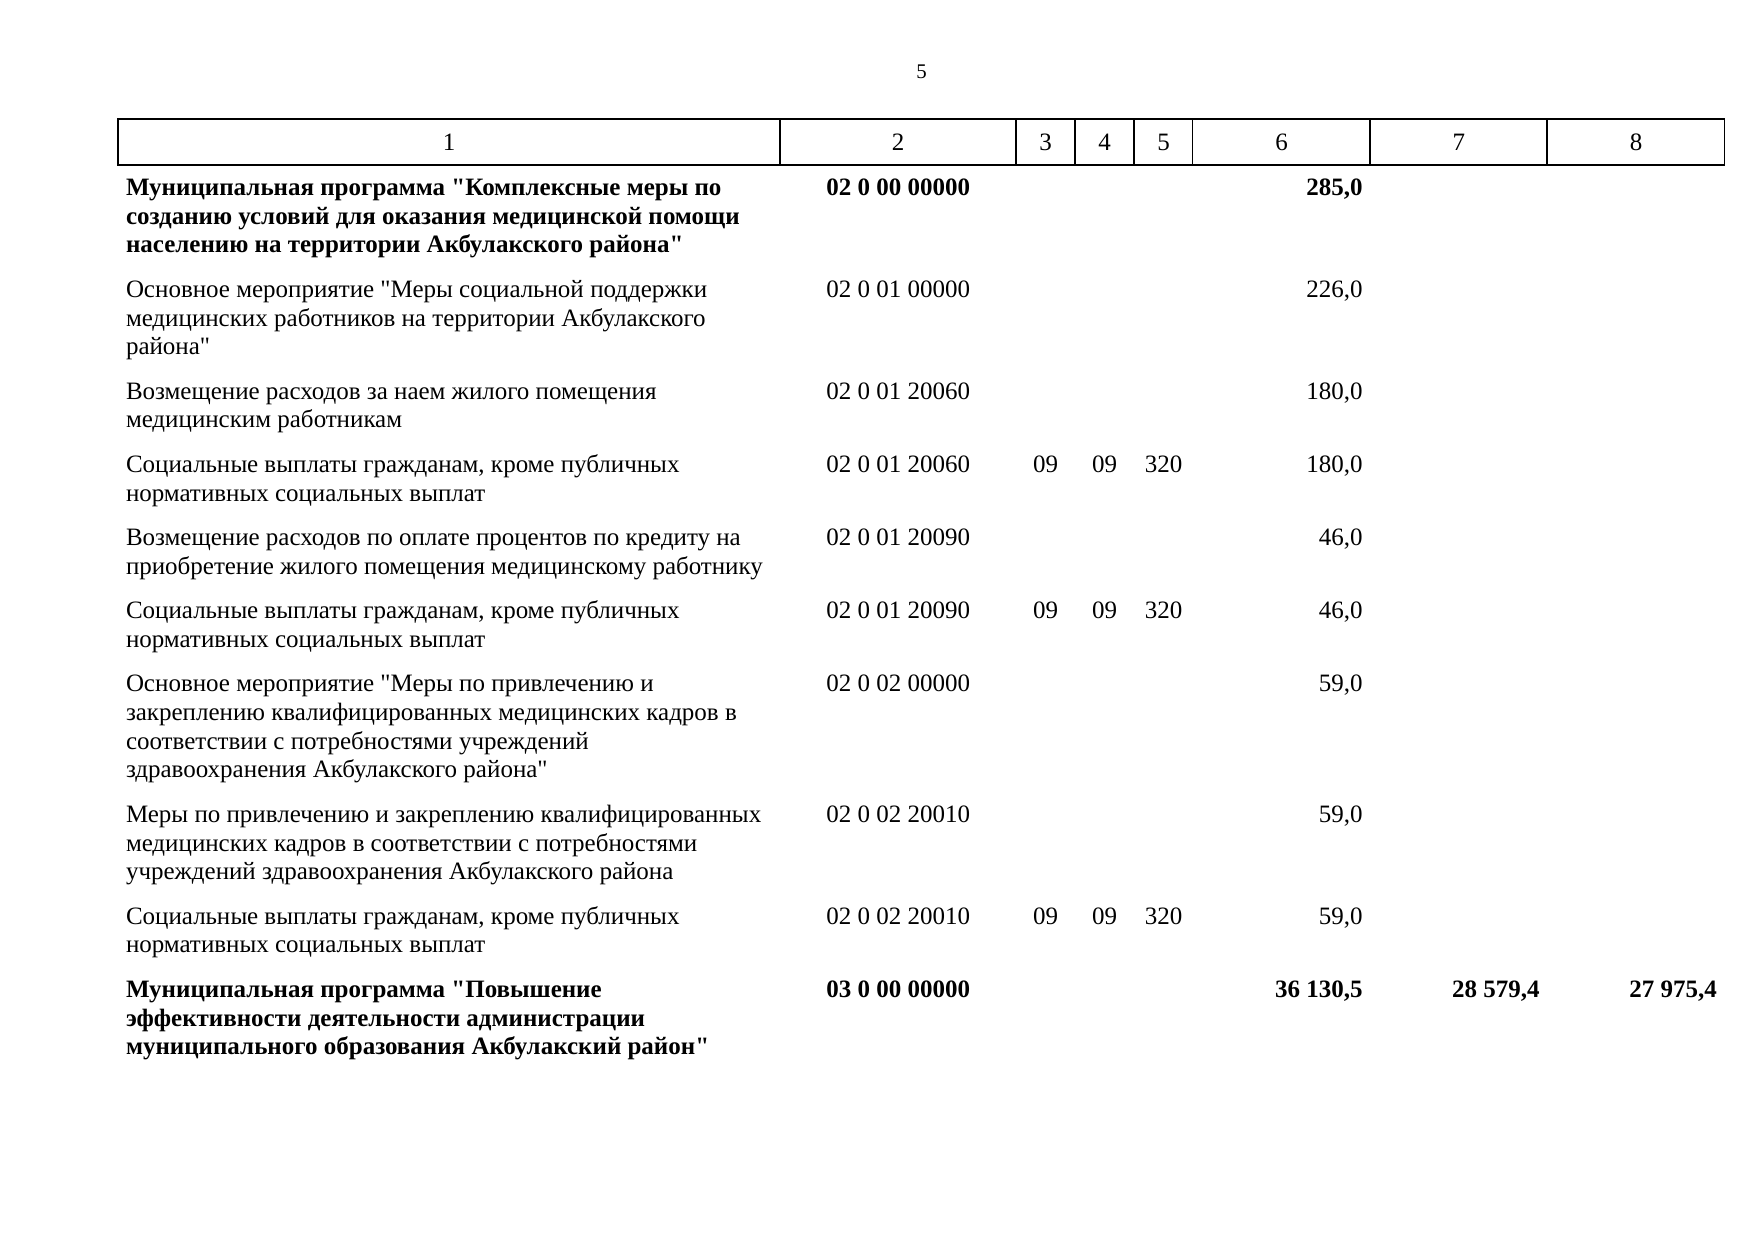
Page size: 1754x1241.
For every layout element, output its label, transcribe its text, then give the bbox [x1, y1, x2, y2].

table_cell [1370, 166, 1547, 266]
table_header 2 [788, 128, 1008, 156]
table_cell [1016, 266, 1075, 368]
table_cell 02 0 02 00000 [780, 660, 1016, 791]
table_cell 02 0 01 20060 [780, 441, 1016, 514]
table_header 7 [1378, 128, 1539, 156]
table_cell [1547, 514, 1724, 587]
table_cell 09 [1075, 441, 1134, 514]
table_cell [1547, 587, 1724, 660]
table_cell 27 975,4 [1547, 966, 1724, 1068]
table_cell [1370, 587, 1547, 660]
table_cell 180,0 [1193, 368, 1370, 441]
table_cell 09 [1075, 587, 1134, 660]
table_cell Основное мероприятие "Меры по привлечению и закреплению квалифицированных медицинских кадров в соответствии с потребностями учреждений здравоохранения Акбулакского района" [118, 660, 780, 791]
table_cell [1134, 514, 1193, 587]
table_cell [1016, 514, 1075, 587]
table_cell 36 130,5 [1193, 966, 1370, 1068]
table_cell [1547, 893, 1724, 966]
table_cell [1016, 660, 1075, 791]
table_cell [1134, 791, 1193, 893]
table_header [1076, 120, 1133, 164]
table_header 4 [1083, 128, 1126, 156]
table_cell [1016, 966, 1075, 1068]
table_cell Возмещение расходов за наем жилого помещения медицинским работникам [118, 368, 780, 441]
table_header [1193, 120, 1369, 164]
table_cell 09 [1016, 587, 1075, 660]
table_header [1017, 120, 1074, 164]
table_cell [1547, 368, 1724, 441]
table_cell [1134, 266, 1193, 368]
table_cell [1370, 791, 1547, 893]
table_cell 226,0 [1193, 266, 1370, 368]
table_cell [1075, 266, 1134, 368]
table_cell [1075, 791, 1134, 893]
table_cell [1370, 514, 1547, 587]
table_cell 320 [1134, 587, 1193, 660]
table_cell 59,0 [1193, 660, 1370, 791]
table_cell Муниципальная программа "Повышение эффективности деятельности администрации муниципального образования Акбулакский район" [118, 966, 780, 1068]
table_header 6 [1201, 128, 1362, 156]
table_cell 46,0 [1193, 587, 1370, 660]
table_cell [1016, 791, 1075, 893]
table_cell 320 [1134, 893, 1193, 966]
table_cell [1016, 166, 1075, 266]
table_cell [1370, 368, 1547, 441]
table_cell 02 0 02 20010 [780, 893, 1016, 966]
table_cell [1075, 514, 1134, 587]
table_header 1 [126, 128, 772, 156]
table_cell [1370, 893, 1547, 966]
table_cell Меры по привлечению и закреплению квалифицированных медицинских кадров в соответствии с потребностями учреждений здравоохранения Акбулакского района [118, 791, 780, 893]
table_cell 180,0 [1193, 441, 1370, 514]
table_cell Возмещение расходов по оплате процентов по кредиту на приобретение жилого помещения медицинскому работнику [118, 514, 780, 587]
table_header [781, 120, 1015, 164]
table_cell [1134, 966, 1193, 1068]
table_cell [1547, 441, 1724, 514]
table_cell 09 [1016, 893, 1075, 966]
table_cell 09 [1016, 441, 1075, 514]
table_cell 02 0 00 00000 [780, 166, 1016, 266]
table_cell [1547, 660, 1724, 791]
table_header [1548, 120, 1724, 164]
table_header [119, 120, 779, 164]
table_cell [1134, 660, 1193, 791]
table_header [1371, 120, 1546, 164]
table_cell 03 0 00 00000 [780, 966, 1016, 1068]
table_cell 59,0 [1193, 893, 1370, 966]
table_cell 09 [1075, 893, 1134, 966]
table_cell 28 579,4 [1370, 966, 1547, 1068]
table_cell [1547, 791, 1724, 893]
table_cell 02 0 01 20060 [780, 368, 1016, 441]
table_cell 02 0 02 20010 [780, 791, 1016, 893]
table_cell Социальные выплаты гражданам, кроме публичных нормативных социальных выплат [118, 587, 780, 660]
table_cell [1547, 166, 1724, 266]
table_cell Социальные выплаты гражданам, кроме публичных нормативных социальных выплат [118, 441, 780, 514]
table_header 8 [1555, 128, 1716, 156]
table_cell 59,0 [1193, 791, 1370, 893]
table_cell [1370, 266, 1547, 368]
table_cell 02 0 01 00000 [780, 266, 1016, 368]
table_cell 02 0 01 20090 [780, 514, 1016, 587]
table_cell 320 [1134, 441, 1193, 514]
table_cell [1016, 368, 1075, 441]
table_cell Основное мероприятие "Меры социальной поддержки медицинских работников на территории Акбулакского района" [118, 266, 780, 368]
table_header [1135, 120, 1192, 164]
table_cell [1075, 660, 1134, 791]
table_cell 02 0 01 20090 [780, 587, 1016, 660]
table_header 5 [1142, 128, 1185, 156]
table_cell [1547, 266, 1724, 368]
table_cell [1075, 368, 1134, 441]
table_cell [1075, 166, 1134, 266]
table_cell [1134, 166, 1193, 266]
table_cell 285,0 [1193, 166, 1370, 266]
table_cell [1134, 368, 1193, 441]
table_cell Социальные выплаты гражданам, кроме публичных нормативных социальных выплат [118, 893, 780, 966]
table_cell [1370, 441, 1547, 514]
table_cell 46,0 [1193, 514, 1370, 587]
table_header 3 [1024, 128, 1067, 156]
table_cell [1075, 966, 1134, 1068]
table_cell [1370, 660, 1547, 791]
table_cell Муниципальная программа "Комплексные меры по созданию условий для оказания медицинской помощи населению на территории Акбулакского района" [118, 166, 780, 266]
